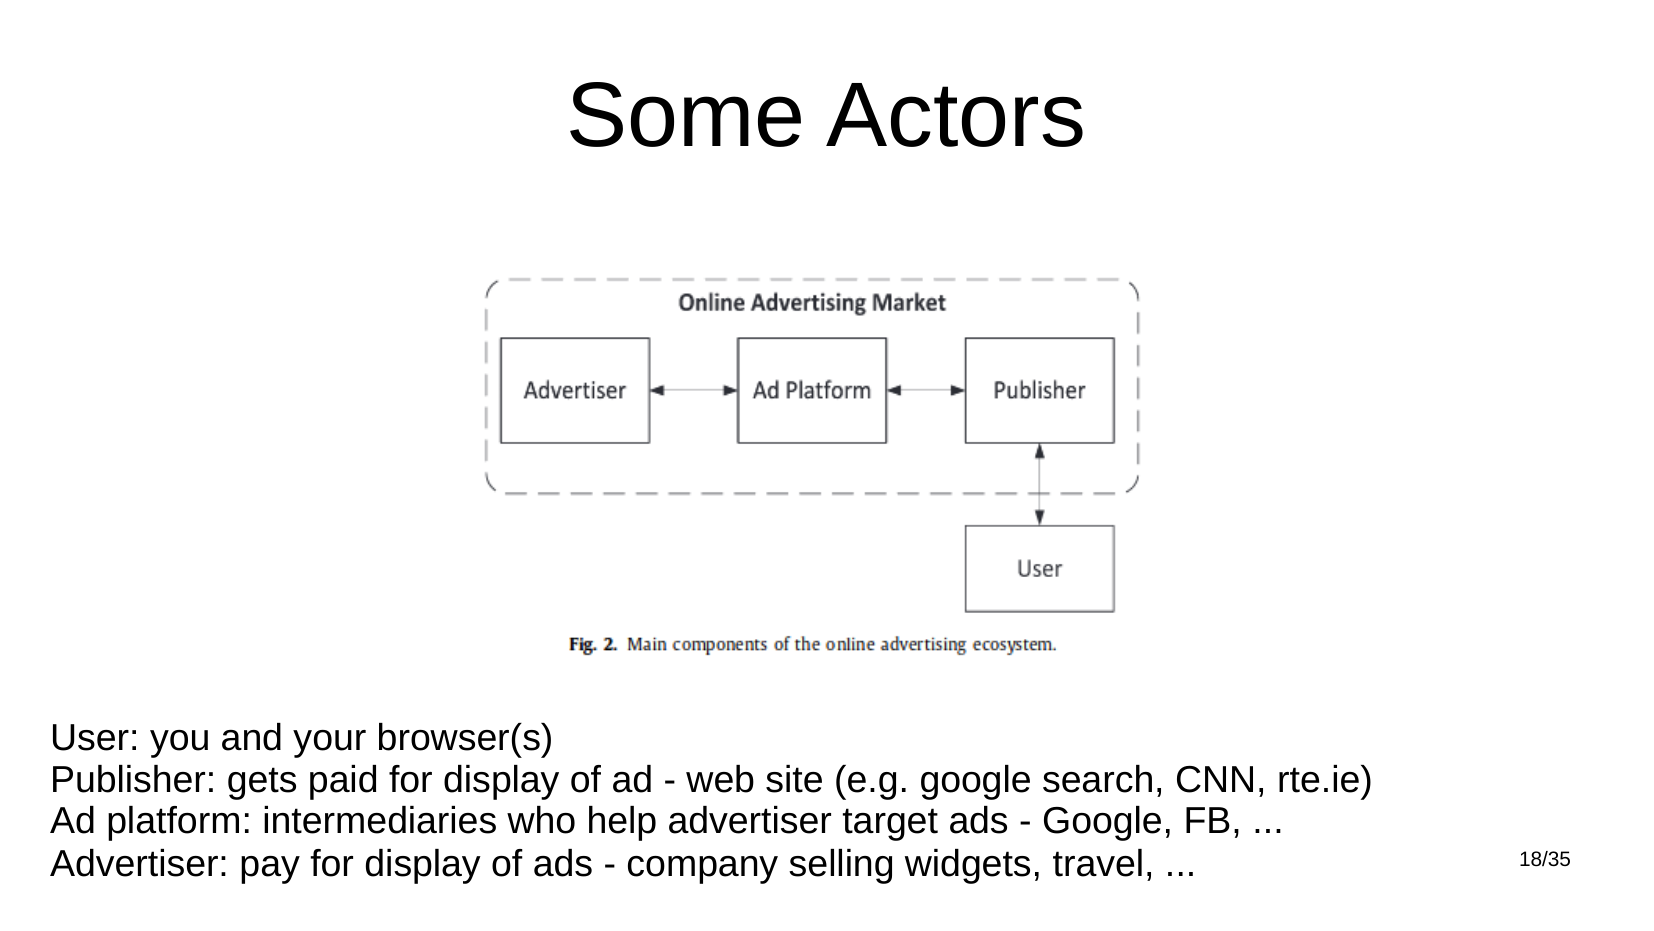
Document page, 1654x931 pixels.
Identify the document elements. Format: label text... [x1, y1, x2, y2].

picture [471, 261, 1192, 674]
text_box User: you and your browser(s) Publisher: gets paid for display of ad - web site (e.g. google search, CNN, rte.ie) Ad platform: intermediaries who help advertiser target ads - Google, FB, ... Advertiser: pay for display of ads - company selling widgets, travel, ... [35, 708, 1465, 931]
title Some Actors [82, 37, 1571, 193]
